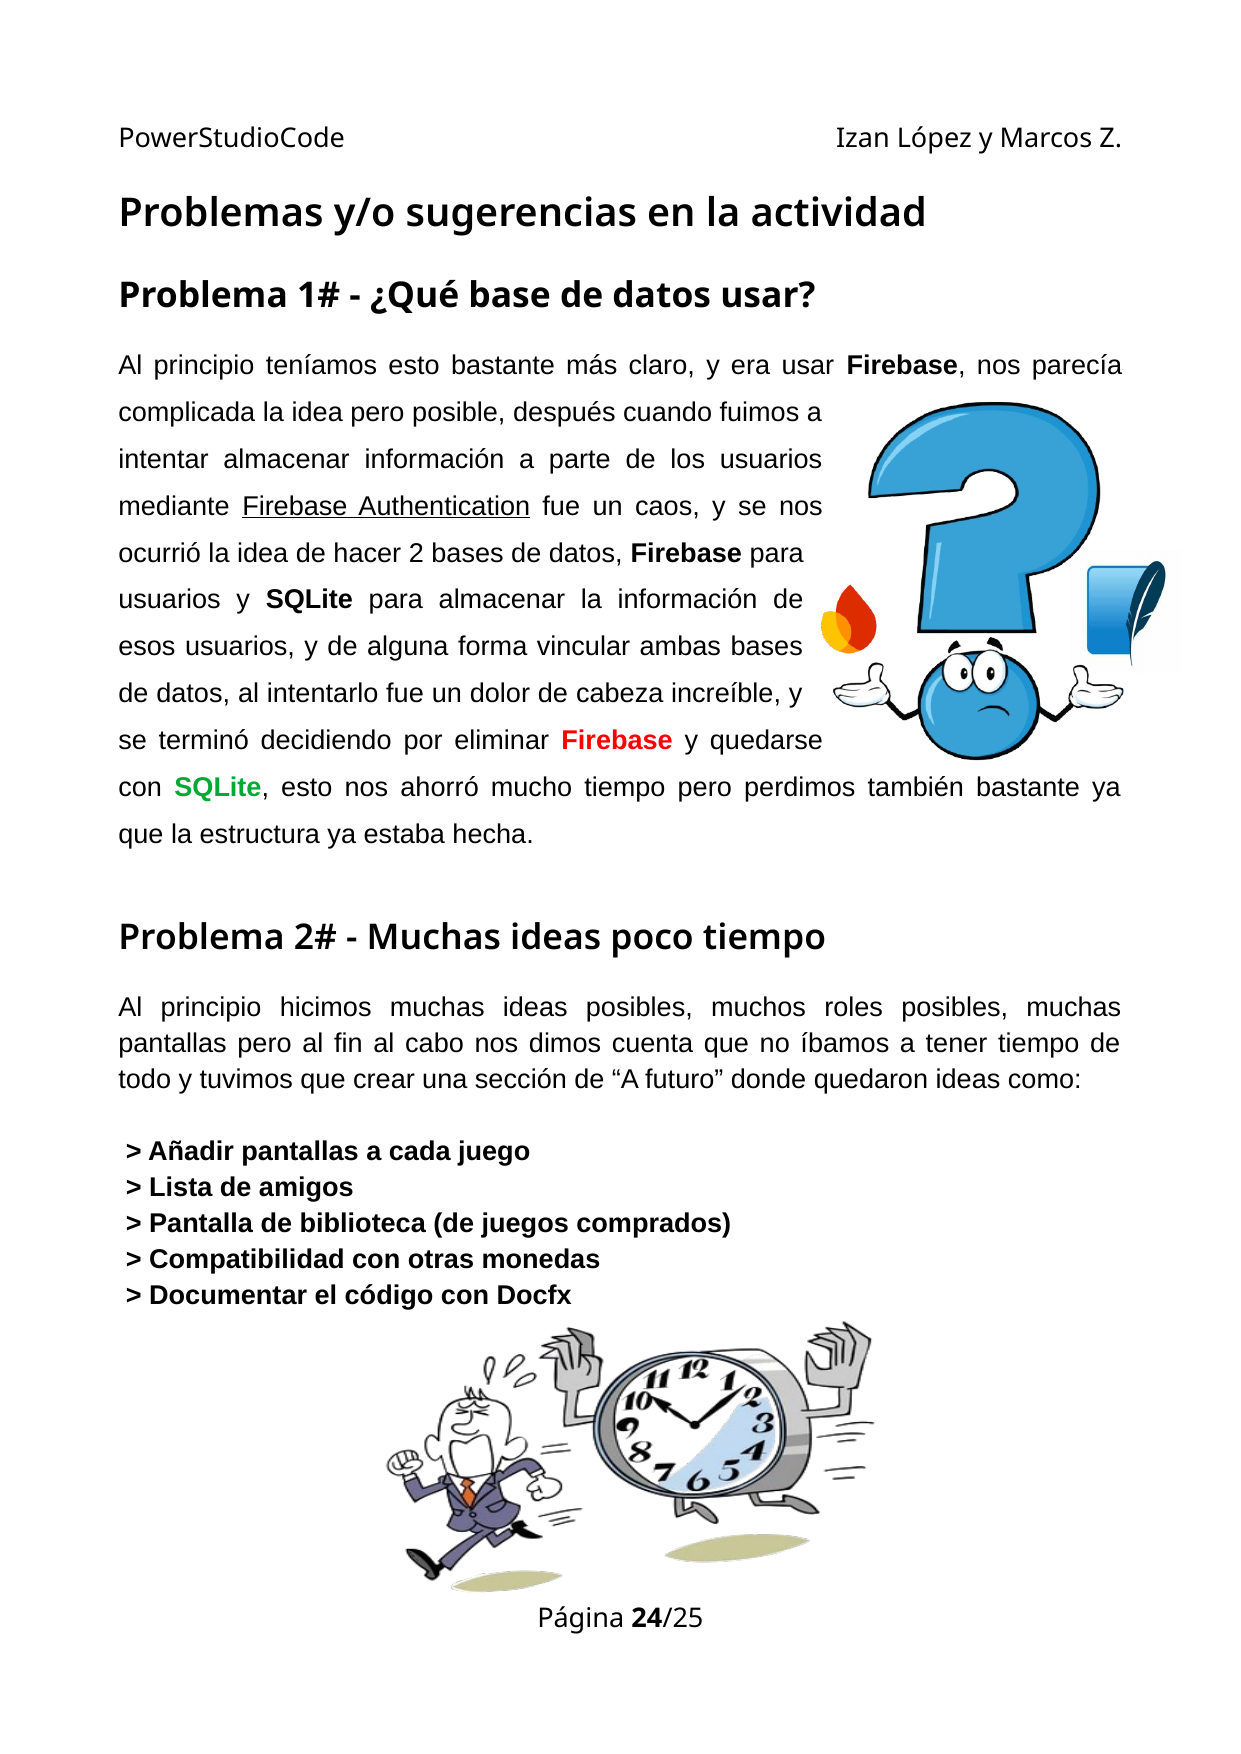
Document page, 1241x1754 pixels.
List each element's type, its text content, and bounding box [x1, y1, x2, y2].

subtitle Problema 1# - ¿Qué base de datos usar? [118, 270, 1122, 318]
text Al principio teníamos esto bastante más claro, y era usar Firebase, nos parecía complicada la idea pero posible, después cuando fuimos a intentar almacenar información a parte de los usuarios mediante Firebase Authentication fue un caos, y se nos ocurrió la idea de hacer 2 bases de datos, Firebase para usuarios y SQLite para almacenar la información de esos usuarios, y de alguna forma vincular ambas bases de datos, al intentarlo fue un dolor de cabeza increíble, y se terminó decidiendo por eliminar Firebase y quedarse con SQLite, esto nos ahorró mucho tiempo pero perdimos también bastante ya que la estructura ya estaba hecha. [118, 349, 1122, 849]
text > Documentar el código con Docfx [118, 1279, 1122, 1310]
text > Lista de amigos [118, 1171, 1122, 1202]
picture [803, 399, 1182, 763]
picture [373, 1318, 886, 1602]
text > Pantalla de biblioteca (de juegos comprados) [118, 1207, 1122, 1238]
subtitle Problemas y/o sugerencias en la actividad [118, 184, 1122, 238]
text Al principio hicimos muchas ideas posibles, muchos roles posibles, muchas pantallas pero al fin al cabo nos dimos cuenta que no íbamos a tener tiempo de todo y tuvimos que crear una sección de “A futuro” donde quedaron ideas como: [118, 991, 1122, 1094]
subtitle Problema 2# - Muchas ideas poco tiempo [118, 912, 1122, 960]
text > Añadir pantallas a cada juego [118, 1135, 1122, 1166]
text > Compatibilidad con otras monedas [118, 1243, 1122, 1274]
